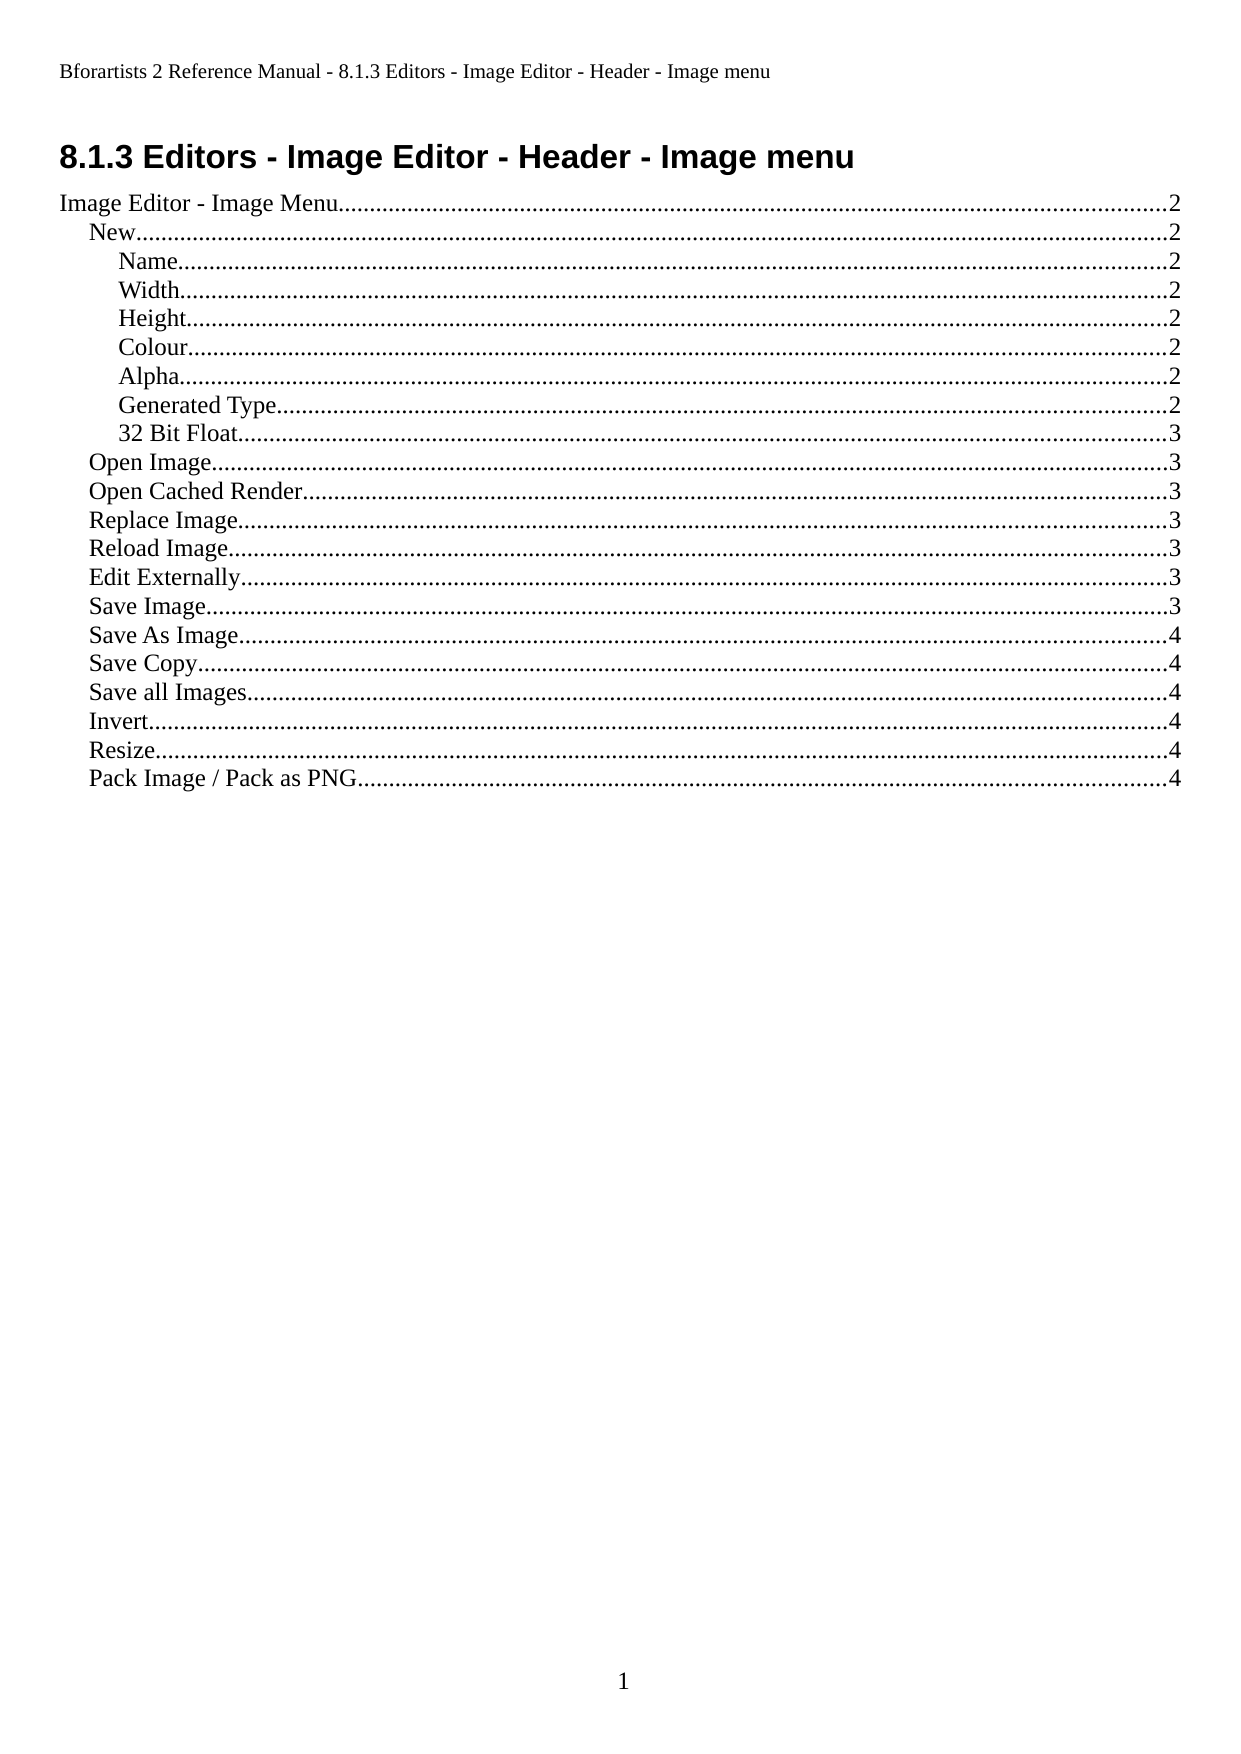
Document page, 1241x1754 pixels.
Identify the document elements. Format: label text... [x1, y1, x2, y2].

text New 2 [88, 217, 1181, 246]
text Edit Externally 3 [88, 562, 1181, 591]
text Image Editor - Image Menu 2 [59, 188, 1181, 217]
text Pack Image / Pack as PNG 4 [88, 763, 1181, 792]
text Save Copy 4 [88, 648, 1181, 677]
text Height 2 [118, 303, 1181, 332]
text Resize 4 [88, 735, 1181, 763]
text Name 2 [118, 246, 1181, 275]
text Save all Images 4 [88, 677, 1181, 706]
text Replace Image 3 [88, 505, 1181, 533]
text Generated Type 2 [118, 390, 1181, 418]
text 32 Bit Float 3 [118, 418, 1181, 447]
subtitle 8.1.3 Editors - Image Editor - Header - Image menu [59, 138, 1181, 176]
text Colour 2 [118, 332, 1181, 361]
text Save Image 3 [88, 591, 1181, 620]
text Save As Image 4 [88, 620, 1181, 648]
text Open Cached Render 3 [88, 476, 1181, 505]
text Open Image 3 [88, 447, 1181, 476]
text Reload Image 3 [88, 533, 1181, 562]
text Invert 4 [88, 706, 1181, 735]
text Alpha 2 [118, 361, 1181, 390]
text Width 2 [118, 275, 1181, 303]
